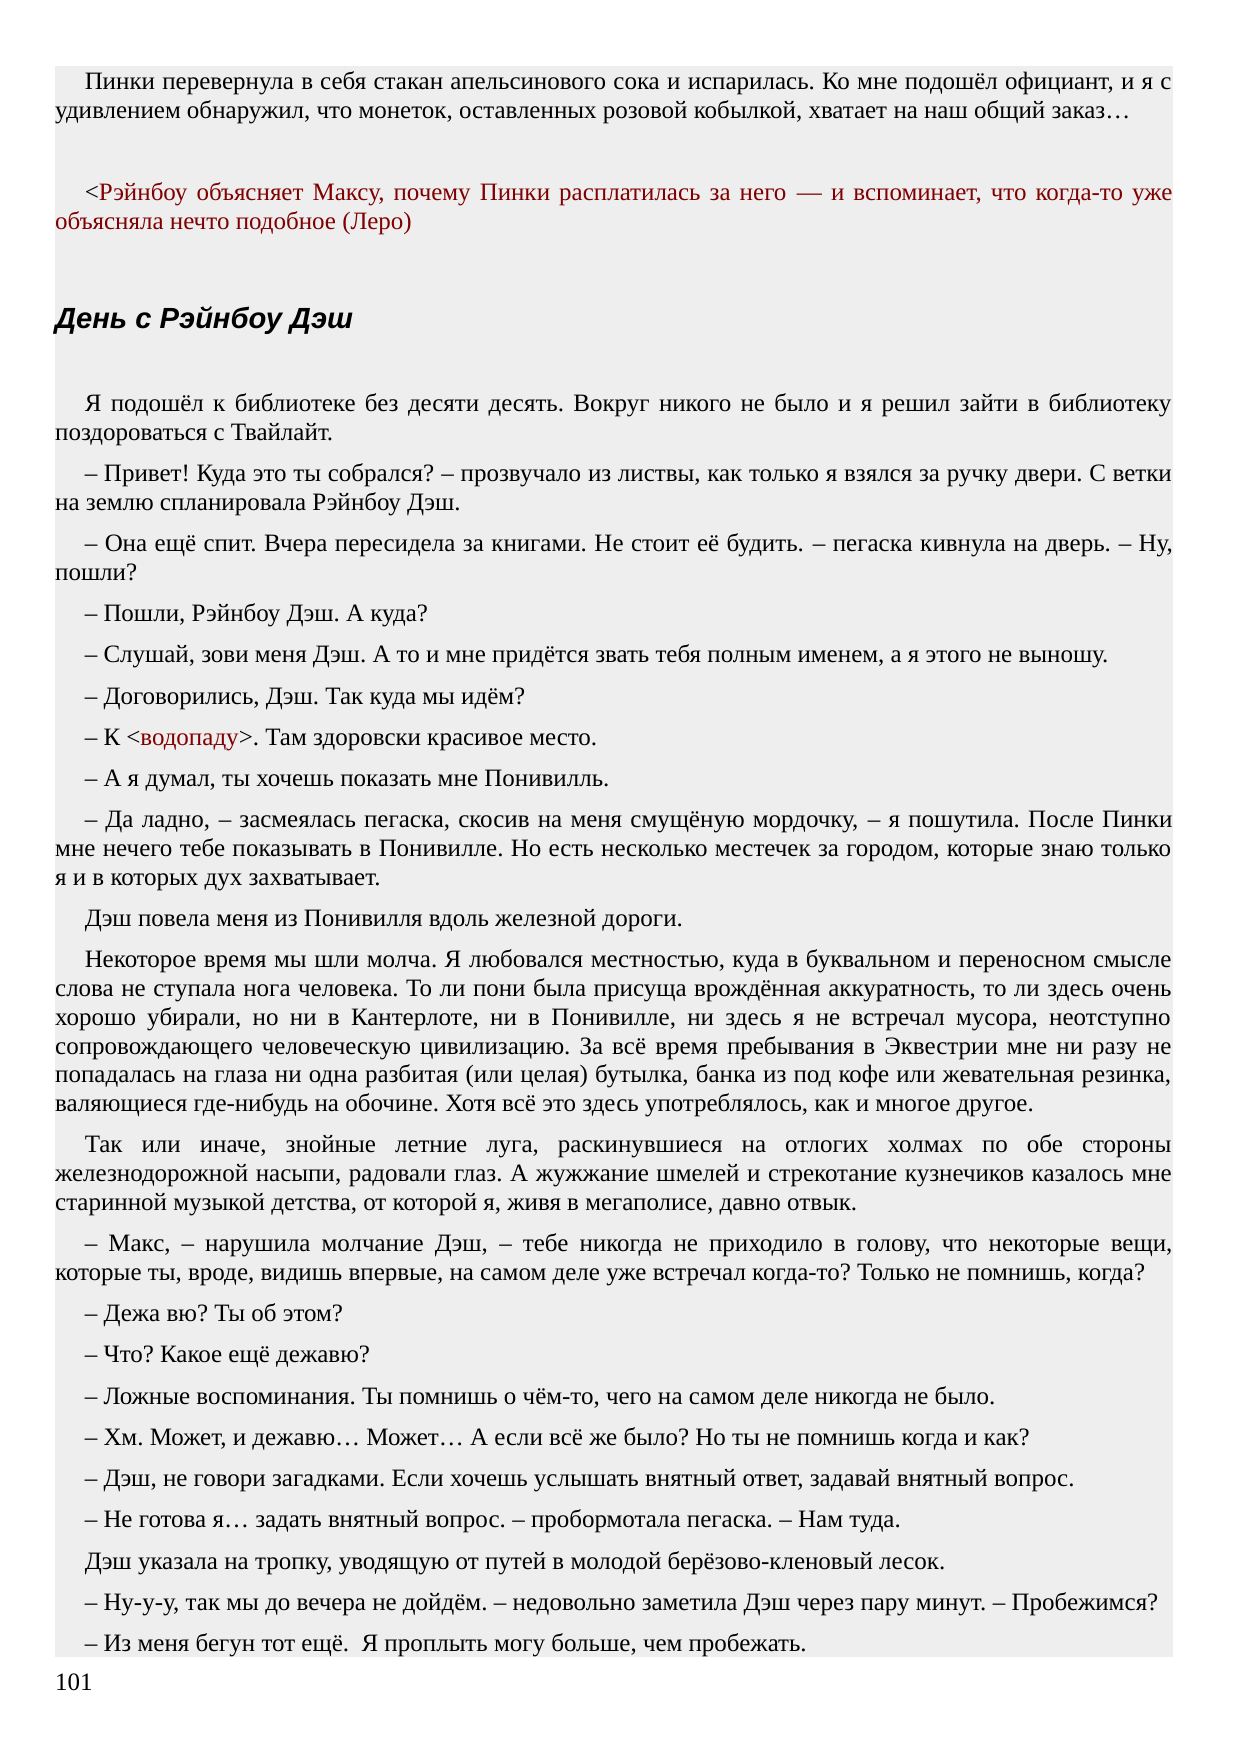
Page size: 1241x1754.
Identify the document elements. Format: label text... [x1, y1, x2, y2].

text – Привет! Куда это ты собрался? – прозвучало из листвы, как только я взялся за ручку двери. С ветки на землю спланировала Рэйнбоу Дэш. [55, 458, 1173, 516]
text – Она ещё спит. Вчера пересидела за книгами. Не стоит её будить. – пегаска кивнула на дверь. – Ну, пошли? [55, 528, 1173, 586]
text – А я думал, ты хочешь показать мне Понивилль. [55, 763, 1173, 792]
text – Ну-у-у, так мы до вечера не дойдём. – недовольно заметила Дэш через пару минут. – Пробежимся? [55, 1587, 1173, 1616]
text – Дежа вю? Ты об этом? [55, 1298, 1173, 1327]
text Дэш указала на тропку, уводящую от путей в молодой берёзово-кленовый лесок. [55, 1546, 1173, 1574]
text – Хм. Может, и дежавю… Может… А если всё же было? Но ты не помнишь когда и как? [55, 1422, 1173, 1451]
text – Слушай, зови меня Дэш. А то и мне придётся звать тебя полным именем, а я этого не выношу. [55, 639, 1173, 668]
text <Рэйнбоу объясняет Максу, почему Пинки расплатилась за него — и вспоминает, что когда-то уже объясняла нечто подобное (Леро) [55, 177, 1173, 235]
text – Из меня бегун тот ещё. Я проплыть могу больше, чем пробежать. [55, 1628, 1173, 1657]
subtitle День с Рэйнбоу Дэш [55, 301, 1173, 334]
text Так или иначе, знойные летние луга, раскинувшиеся на отлогих холмах по обе стороны железнодорожной насыпи, радовали глаз. А жужжание шмелей и стрекотание кузнечиков казалось мне старинной музыкой детства, от которой я, живя в мегаполисе, давно отвык. [55, 1129, 1173, 1216]
text Дэш повела меня из Понивилля вдоль железной дороги. [55, 903, 1173, 932]
text – Да ладно, – засмеялась пегаска, скосив на меня смущёную мордочку, – я пошутила. После Пинки мне нечего тебе показывать в Понивилле. Но есть несколько местечек за городом, которые знаю только я и в которых дух захватывает. [55, 804, 1173, 891]
text – Не готова я… задать внятный вопрос. – пробормотала пегаска. – Нам туда. [55, 1504, 1173, 1533]
text – Макс, – нарушила молчание Дэш, – тебе никогда не приходило в голову, что некоторые вещи, которые ты, вроде, видишь впервые, на самом деле уже встречал когда-то? Только не помнишь, когда? [55, 1228, 1173, 1286]
text – К <водопаду>. Там здоровски красивое место. [55, 722, 1173, 751]
text – Дэш, не говори загадками. Если хочешь услышать внятный ответ, задавай внятный вопрос. [55, 1463, 1173, 1492]
text Я подошёл к библиотеке без десяти десять. Вокруг никого не было и я решил зайти в библиотеку поздороваться с Твайлайт. [55, 388, 1173, 446]
text – Договорились, Дэш. Так куда мы идём? [55, 681, 1173, 709]
text Пинки перевернула в себя стакан апельсинового сока и испарилась. Ко мне подошёл официант, и я с удивлением обнаружил, что монеток, оставленных розовой кобылкой, хватает на наш общий заказ… [55, 66, 1173, 123]
text – Что? Какое ещё дежавю? [55, 1339, 1173, 1368]
text – Пошли, Рэйнбоу Дэш. А куда? [55, 598, 1173, 627]
text Некоторое время мы шли молча. Я любовался местностью, куда в буквальном и переносном смысле слова не ступала нога человека. То ли пони была присуща врождённая аккуратность, то ли здесь очень хорошо убирали, но ни в Кантерлоте, ни в Понивилле, ни здесь я не встречал мусора, неотступно сопровождающего человеческую цивилизацию. За всё время пребывания в Эквестрии мне ни разу не попадалась на глаза ни одна разбитая (или целая) бутылка, банка из под кофе или жевательная резинка, валяющиеся где-нибудь на обочине. Хотя всё это здесь употреблялось, как и многое другое. [55, 944, 1173, 1117]
text – Ложные воспоминания. Ты помнишь о чём-то, чего на самом деле никогда не было. [55, 1381, 1173, 1409]
